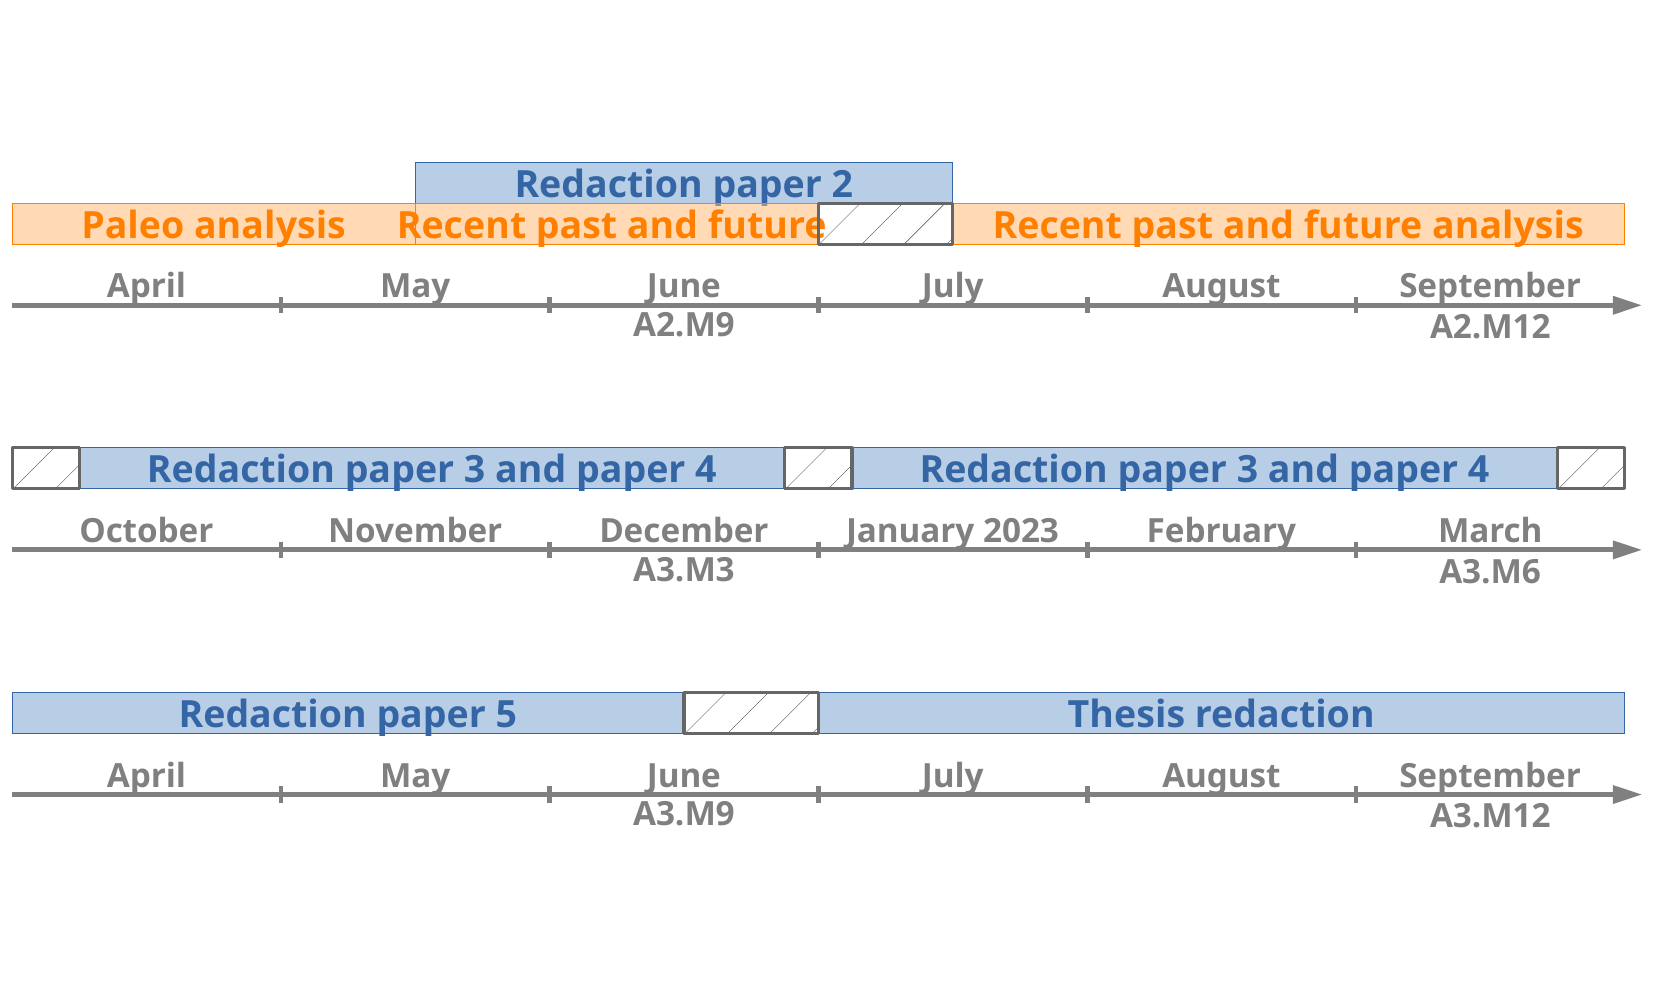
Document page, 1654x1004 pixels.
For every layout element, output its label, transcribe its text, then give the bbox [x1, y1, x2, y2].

text_box Recent past and future analysis [953, 203, 1625, 245]
text_box [12, 447, 80, 489]
text_box July [819, 747, 1087, 801]
text_box August [1087, 258, 1356, 312]
text_box May [280, 747, 549, 801]
text_box March [1355, 503, 1625, 556]
text_box Recent past and future [415, 203, 818, 245]
text_box [818, 203, 953, 245]
text_box April [12, 747, 280, 801]
text_box Redaction paper 3 and paper 4 [852, 447, 1557, 489]
text_box December [549, 503, 818, 556]
text_box Redaction paper 3 and paper 4 [80, 447, 784, 489]
text_box October [12, 503, 280, 556]
text_box September [1356, 258, 1625, 312]
text_box Thesis redaction [819, 692, 1625, 734]
text_box May [280, 258, 549, 312]
text_box August [1087, 747, 1356, 801]
text_box September [1356, 747, 1625, 801]
text_box June [549, 747, 819, 801]
text_box April [12, 258, 280, 312]
text_box February [1087, 503, 1355, 556]
text_box [683, 692, 819, 734]
text_box A3.M9 [549, 801, 819, 840]
text_box January 2023 [818, 503, 1087, 556]
text_box [1557, 447, 1625, 489]
text_box Paleo analysis [12, 203, 415, 245]
text_box A3.M12 [1355, 801, 1625, 842]
text_box June [549, 258, 818, 312]
text_box A3.M6 [1355, 556, 1625, 597]
text_box A2.M9 [549, 312, 819, 350]
text_box A3.M3 [549, 556, 819, 595]
text_box November [280, 503, 549, 556]
text_box A2.M12 [1355, 312, 1625, 353]
text_box July [818, 258, 1087, 312]
text_box [784, 447, 852, 489]
text_box Redaction paper 2 [415, 162, 953, 203]
text_box Redaction paper 5 [12, 692, 683, 734]
